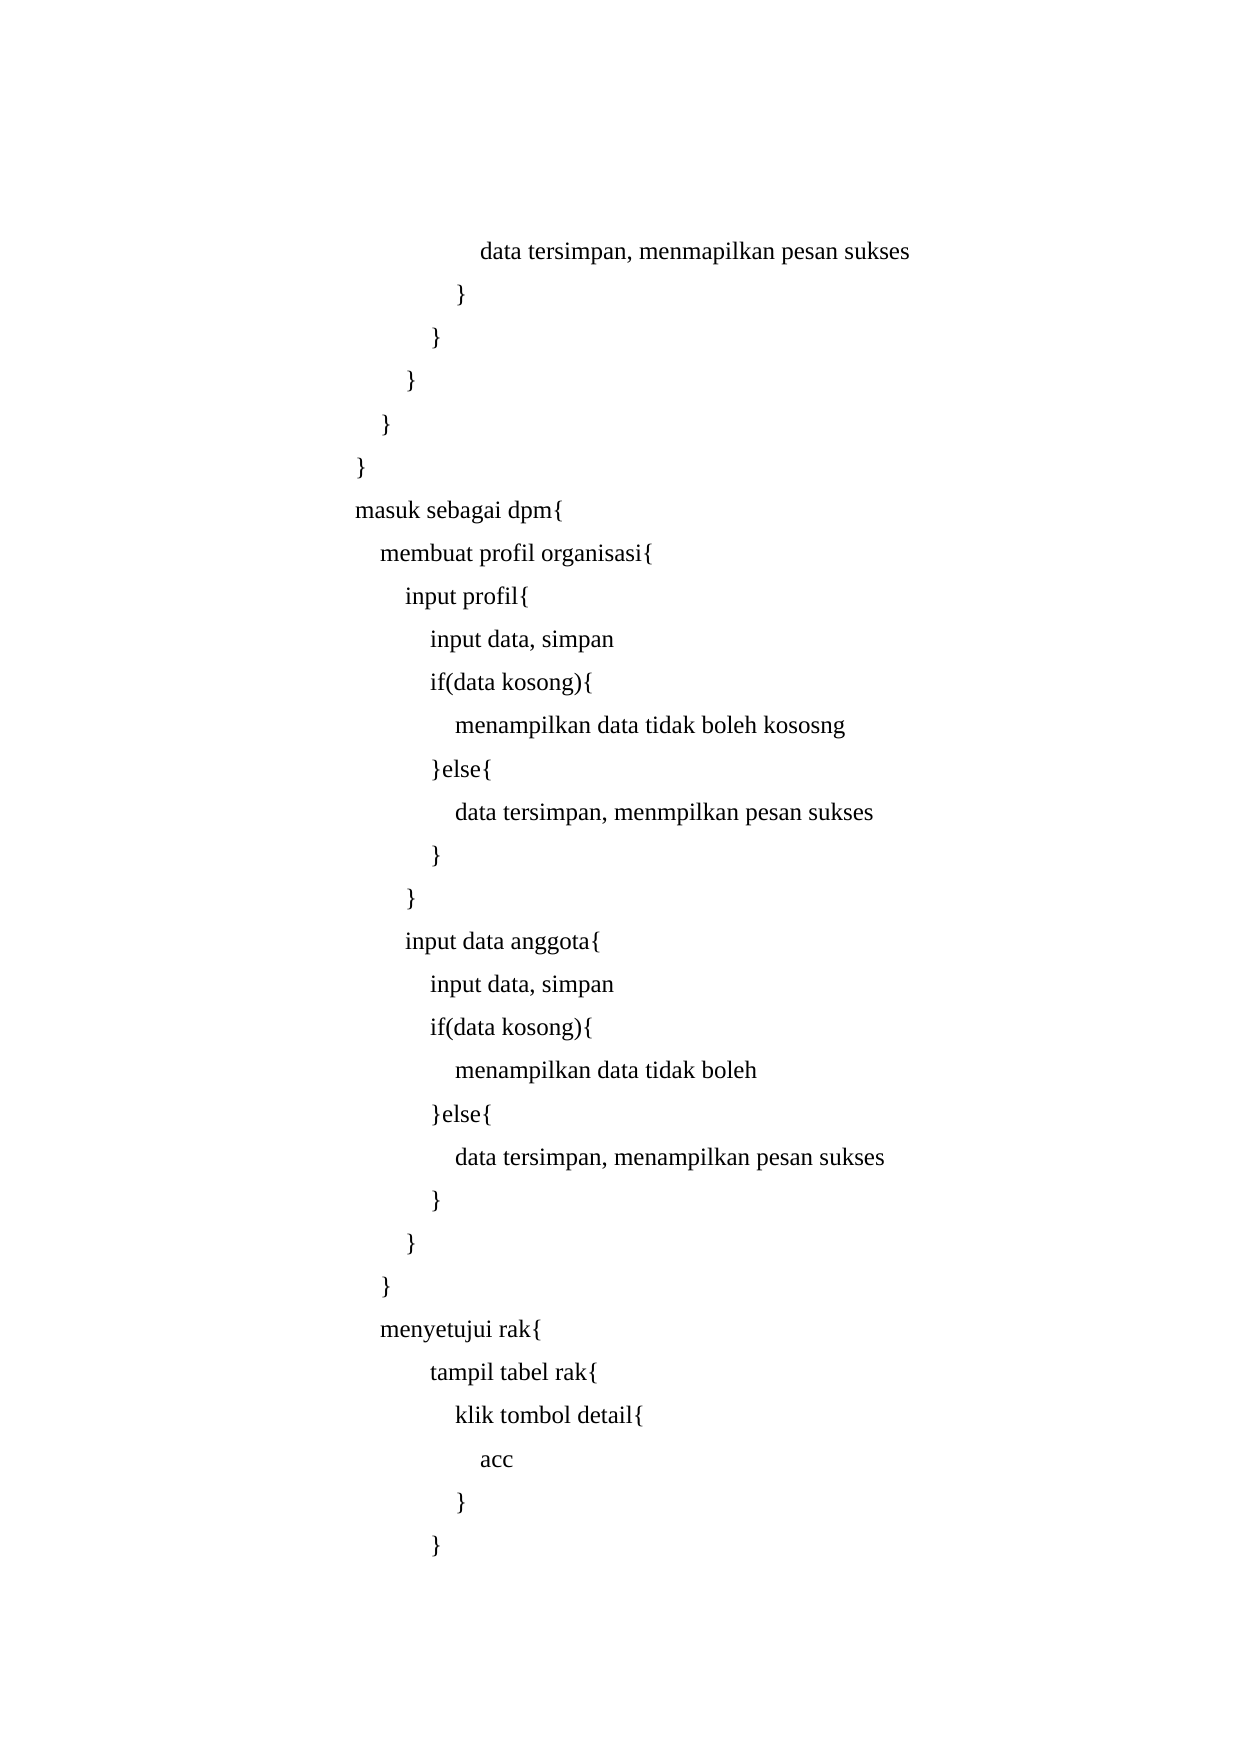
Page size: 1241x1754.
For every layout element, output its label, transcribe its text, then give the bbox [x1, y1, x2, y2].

text acc [330, 1444, 1063, 1472]
text }else{ [330, 1099, 1063, 1127]
text if(data kosong){ [330, 1012, 1063, 1041]
text menampilkan data tidak boleh [330, 1056, 1063, 1084]
text data tersimpan, menmapilkan pesan sukses [330, 236, 1063, 265]
text if(data kosong){ [330, 667, 1063, 696]
text } [330, 840, 1063, 869]
text klik tombol detail{ [330, 1401, 1063, 1429]
text data tersimpan, menmpilkan pesan sukses [330, 797, 1063, 826]
text tampil tabel rak{ [330, 1357, 1063, 1386]
text } [330, 409, 1063, 437]
text masuk sebagai dpm{ [330, 495, 1063, 524]
text input data, simpan [330, 969, 1063, 998]
text input data anggota{ [330, 926, 1063, 955]
text } [330, 322, 1063, 351]
text input data, simpan [330, 624, 1063, 653]
text } [330, 279, 1063, 308]
text } [330, 452, 1063, 481]
text }else{ [330, 754, 1063, 782]
text data tersimpan, menampilkan pesan sukses [330, 1142, 1063, 1171]
text } [330, 1271, 1063, 1300]
text menyetujui rak{ [330, 1314, 1063, 1343]
text membuat profil organisasi{ [330, 538, 1063, 567]
text } [330, 1228, 1063, 1257]
text } [330, 1530, 1063, 1559]
text } [330, 883, 1063, 912]
text } [330, 1487, 1063, 1516]
text input profil{ [330, 581, 1063, 610]
text menampilkan data tidak boleh kososng [330, 711, 1063, 739]
text } [330, 1185, 1063, 1214]
text } [330, 366, 1063, 394]
